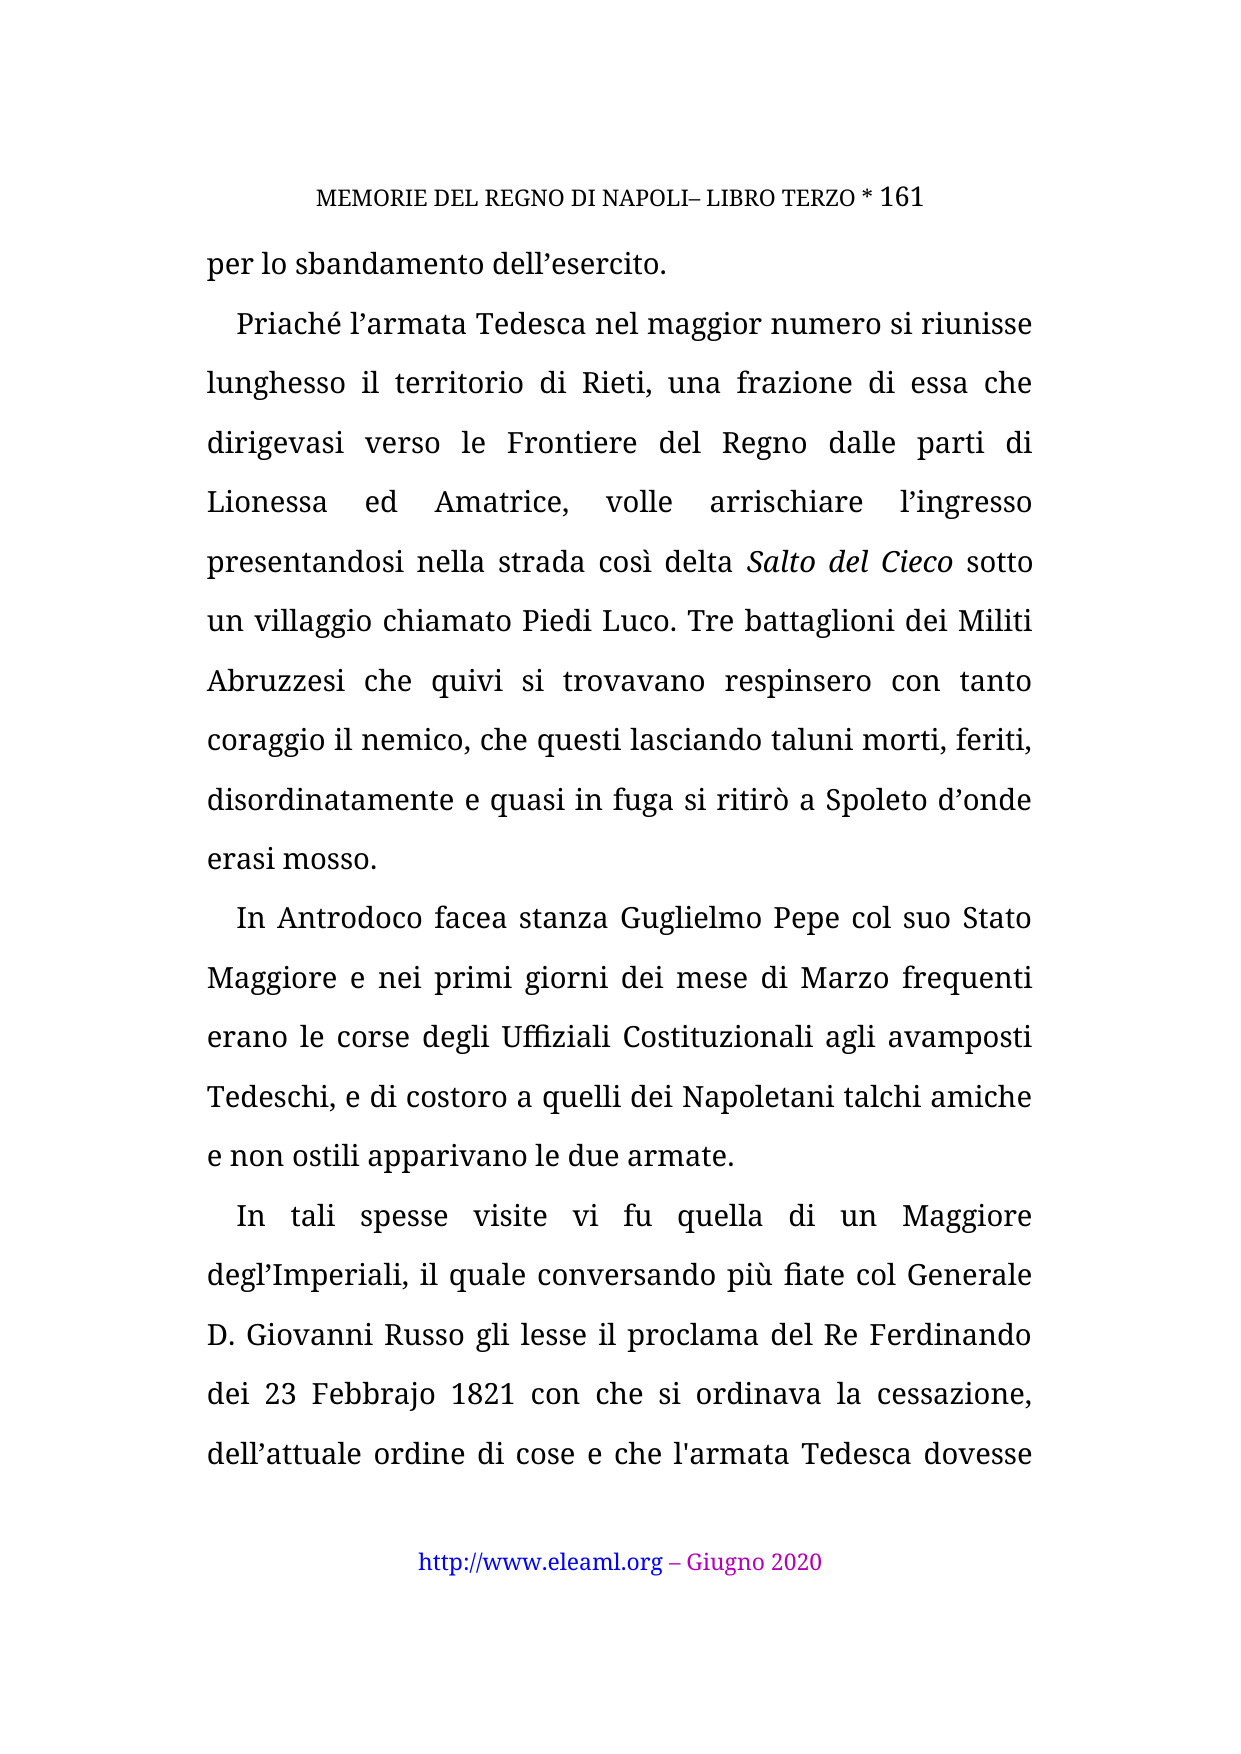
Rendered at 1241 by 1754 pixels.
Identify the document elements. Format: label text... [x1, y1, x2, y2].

text per lo sbandamento dell’esercito. [207, 243, 1033, 283]
text Priaché l’armata Tedesca nel maggior numero si riunisse lunghesso il territorio di Rieti, una frazione di essa che dirigevasi verso le Frontiere del Regno dalle parti di Lionessa ed Amatrice, volle arrischiare l’ingresso presentandosi nella strada così delta Salto del Cieco sotto un villaggio chiamato Piedi Luco. Tre battaglioni dei Militi Abruzzesi che quivi si trovavano respinsero con tanto coraggio il nemico, che questi lasciando taluni morti, feriti, disordinatamente e quasi in fuga si ritirò a Spoleto d’onde erasi mosso. [207, 303, 1033, 878]
text In tali spesse visite vi fu quella di un Maggiore degl’Imperiali, il quale conversando più fiate col Generale D. Giovanni Russo gli lesse il proclama del Re Ferdinando dei 23 Febbrajo 1821 con che si ordinava la cessazione, dell’attuale ordine di cose e che l'armata Tedesca dovesse [207, 1195, 1033, 1473]
text In Antrodoco facea stanza Guglielmo Pepe col suo Stato Maggiore e nei primi giorni dei mese di Marzo frequenti erano le corse degli Uffiziali Costituzionali agli avamposti Tedeschi, e di costoro a quelli dei Napoletani talchi amiche e non ostili apparivano le due armate. [207, 898, 1033, 1175]
